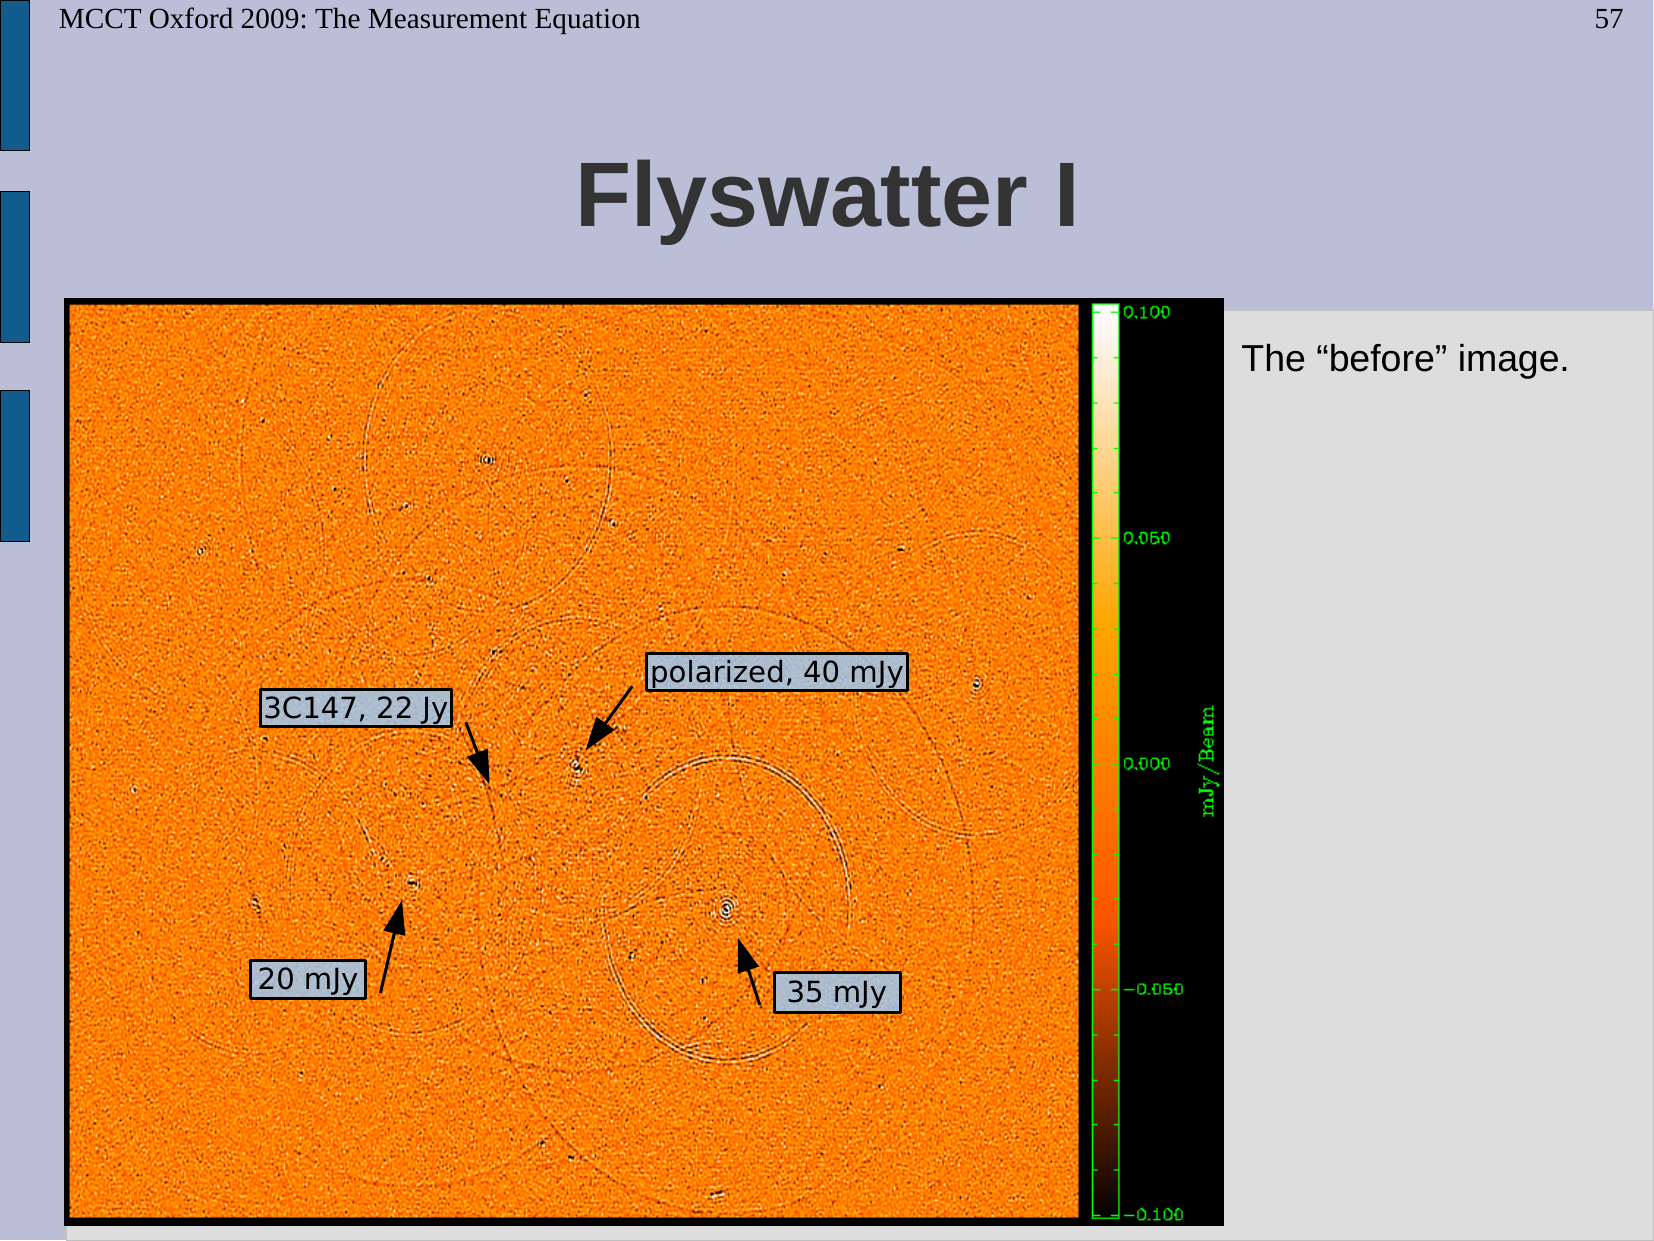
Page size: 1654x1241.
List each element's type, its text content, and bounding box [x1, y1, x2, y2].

text_box polarized, 40 mJy [647, 654, 907, 691]
title Flyswatter I [121, 91, 1534, 299]
text_box 20 mJy [250, 960, 366, 998]
text_box 3C147, 22 Jy [261, 690, 451, 727]
list The “before” image. [1223, 337, 1654, 1163]
picture [64, 298, 1224, 1226]
text_box 35 mJy [774, 972, 900, 1013]
